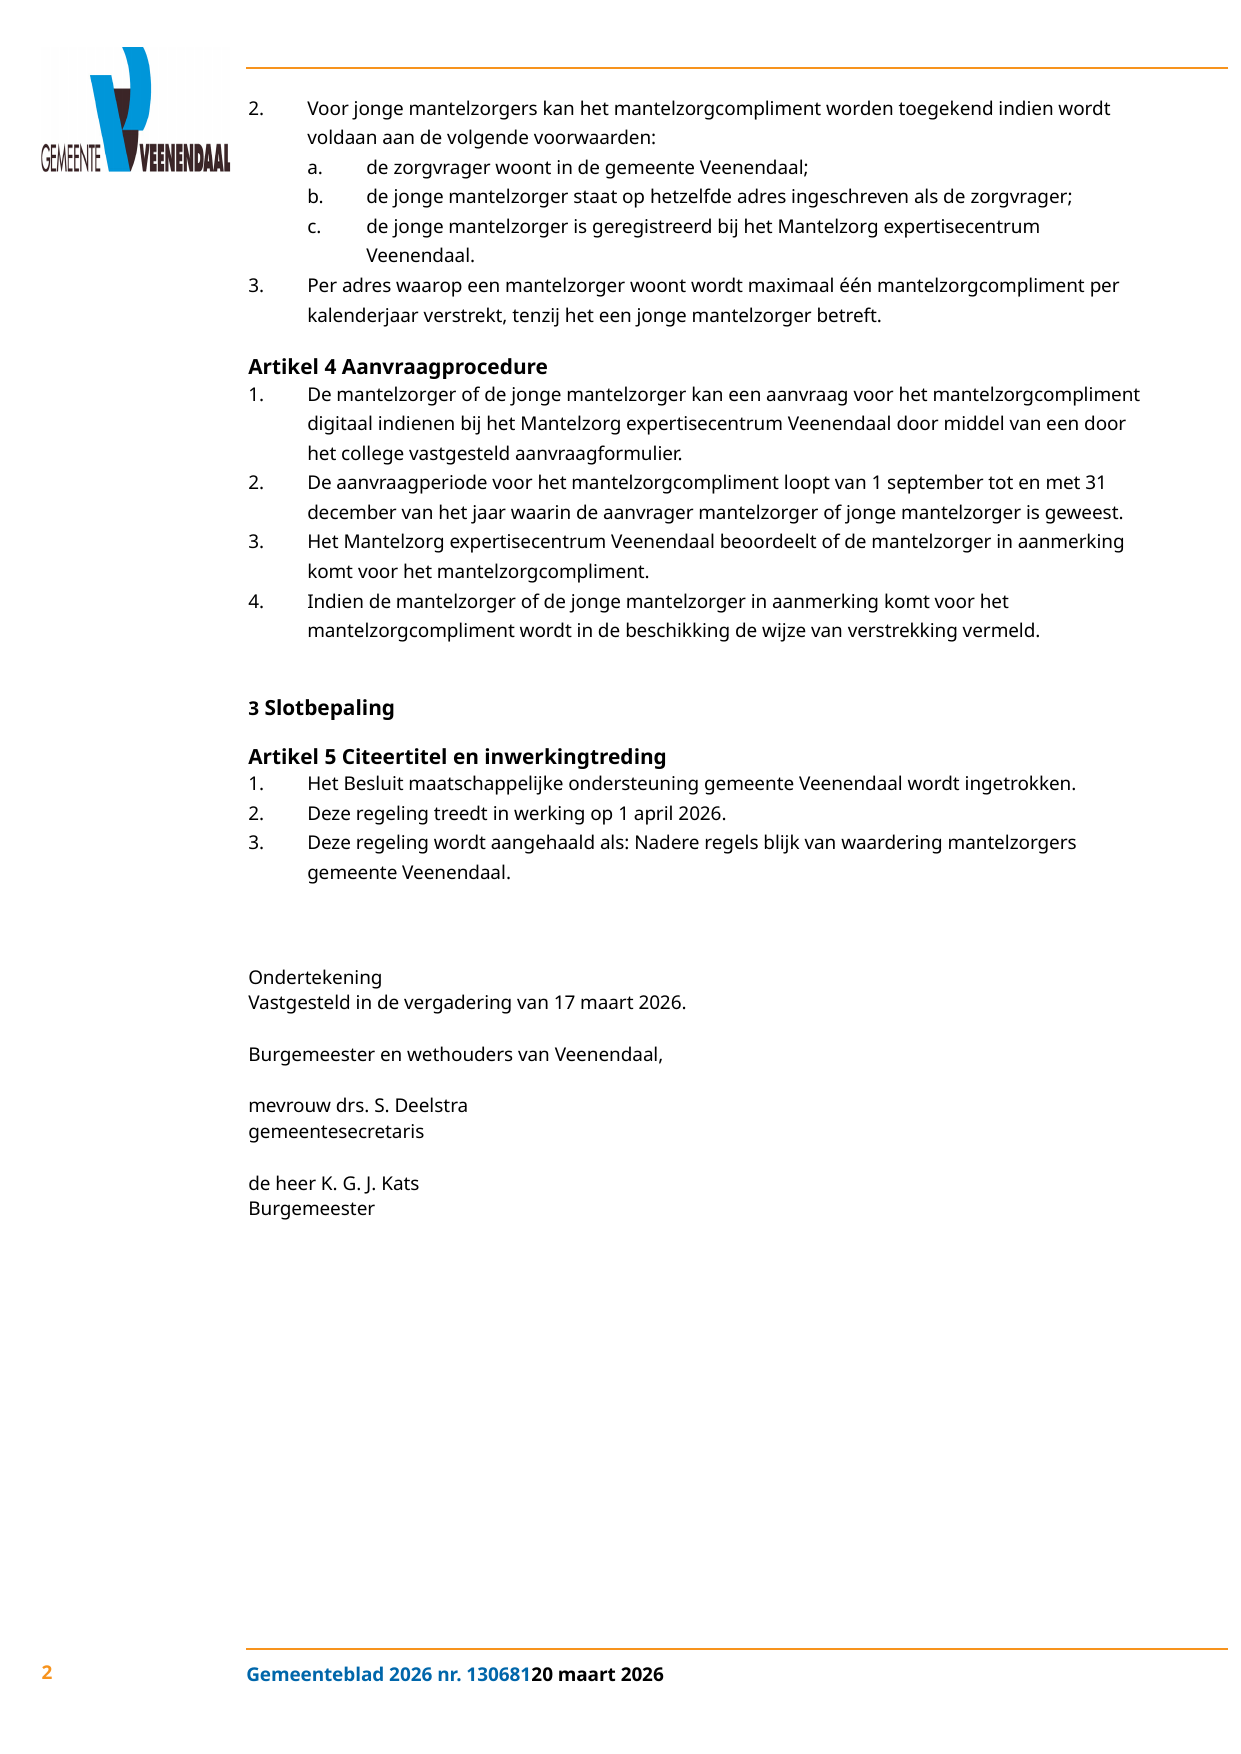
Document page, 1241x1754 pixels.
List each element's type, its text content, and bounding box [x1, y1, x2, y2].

text Burgemeester en wethouders van Veenendaal, [248, 1041, 1152, 1067]
list De mantelzorger of de jonge mantelzorger kan een aanvraag voor het mantelzorgcompliment digitaal indienen bij het Mantelzorg expertisecentrum Veenendaal door middel van een door het college vastgesteld aanvraagformulier. [248, 381, 1152, 466]
list de jonge mantelzorger is geregistreerd bij het Mantelzorg expertisecentrum Veenendaal. [307, 213, 1152, 268]
text Artikel 5 Citeertitel en inwerkingtreding [248, 742, 1152, 770]
text gemeentesecretaris [248, 1118, 1152, 1144]
picture [41, 47, 130, 172]
list Het Mantelzorg expertisecentrum Veenendaal beoordeelt of de mantelzorger in aanmerking komt voor het mantelzorgcompliment. [248, 529, 1152, 584]
text Ondertekening [248, 964, 1152, 989]
text 3 Slotbepaling [248, 693, 1152, 721]
text de heer K. G. J. Kats [248, 1170, 1152, 1195]
list De aanvraagperiode voor het mantelzorgcompliment loopt van 1 september tot en met 31 december van het jaar waarin de aanvrager mantelzorger of jonge mantelzorger is geweest. [248, 469, 1152, 525]
list Per adres waarop een mantelzorger woont wordt maximaal één mantelzorgcompliment per kalenderjaar verstrekt, tenzij het een jonge mantelzorger betreft. [248, 272, 1152, 328]
picture [123, 47, 231, 172]
list Deze regeling wordt aangehaald als: Nadere regels blijk van waardering mantelzorgers gemeente Veenendaal. [248, 829, 1152, 885]
list de jonge mantelzorger staat op hetzelfde adres ingeschreven als de zorgvrager; [307, 183, 1152, 209]
list Deze regeling treedt in werking op 1 april 2026. [248, 800, 1152, 826]
list de zorgvrager woont in de gemeente Veenendaal; [307, 154, 1152, 180]
list Indien de mantelzorger of de jonge mantelzorger in aanmerking komt voor het mantelzorgcompliment wordt in de beschikking de wijze van verstrekking vermeld. [248, 588, 1152, 643]
text Artikel 4 Aanvraagprocedure [248, 352, 1152, 381]
text mevrouw drs. S. Deelstra [248, 1092, 1152, 1118]
list Het Besluit maatschappelijke ondersteuning gemeente Veenendaal wordt ingetrokken. [248, 770, 1152, 796]
text Vastgesteld in de vergadering van 17 maart 2026. [248, 989, 1152, 1015]
list Voor jonge mantelzorgers kan het mantelzorgcompliment worden toegekend indien wordt voldaan aan de volgende voorwaarden: [248, 95, 1152, 150]
text Burgemeester [248, 1195, 1152, 1221]
